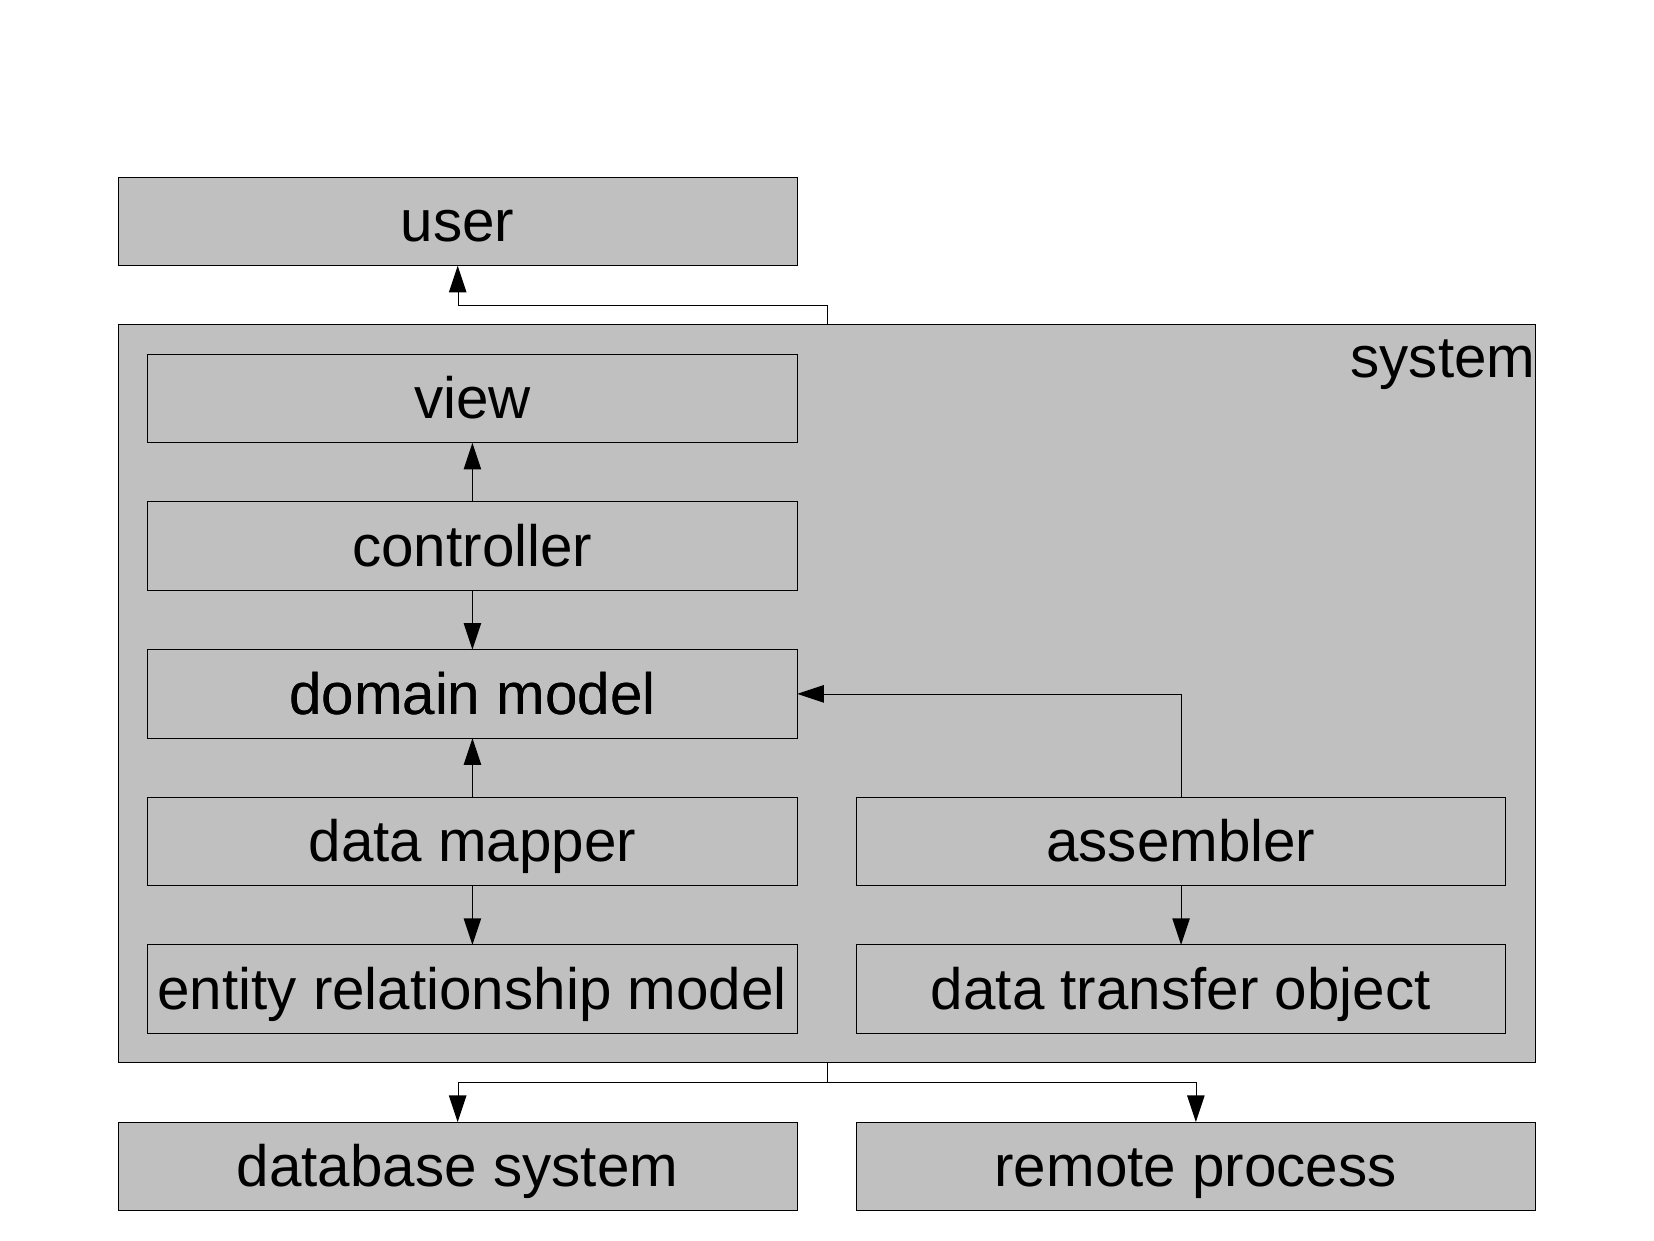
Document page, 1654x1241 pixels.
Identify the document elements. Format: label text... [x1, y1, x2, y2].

text_box data transfer object [856, 944, 1506, 1034]
text_box assembler [856, 797, 1506, 886]
text_box system [118, 324, 1536, 1063]
text_box controller [147, 501, 798, 591]
text_box database system [118, 1122, 798, 1211]
text_box remote process [856, 1122, 1536, 1211]
text_box view [147, 354, 798, 443]
text_box entity relationship model [147, 944, 798, 1034]
text_box domain model [147, 649, 798, 739]
text_box user [118, 177, 798, 266]
text_box data mapper [147, 797, 798, 886]
